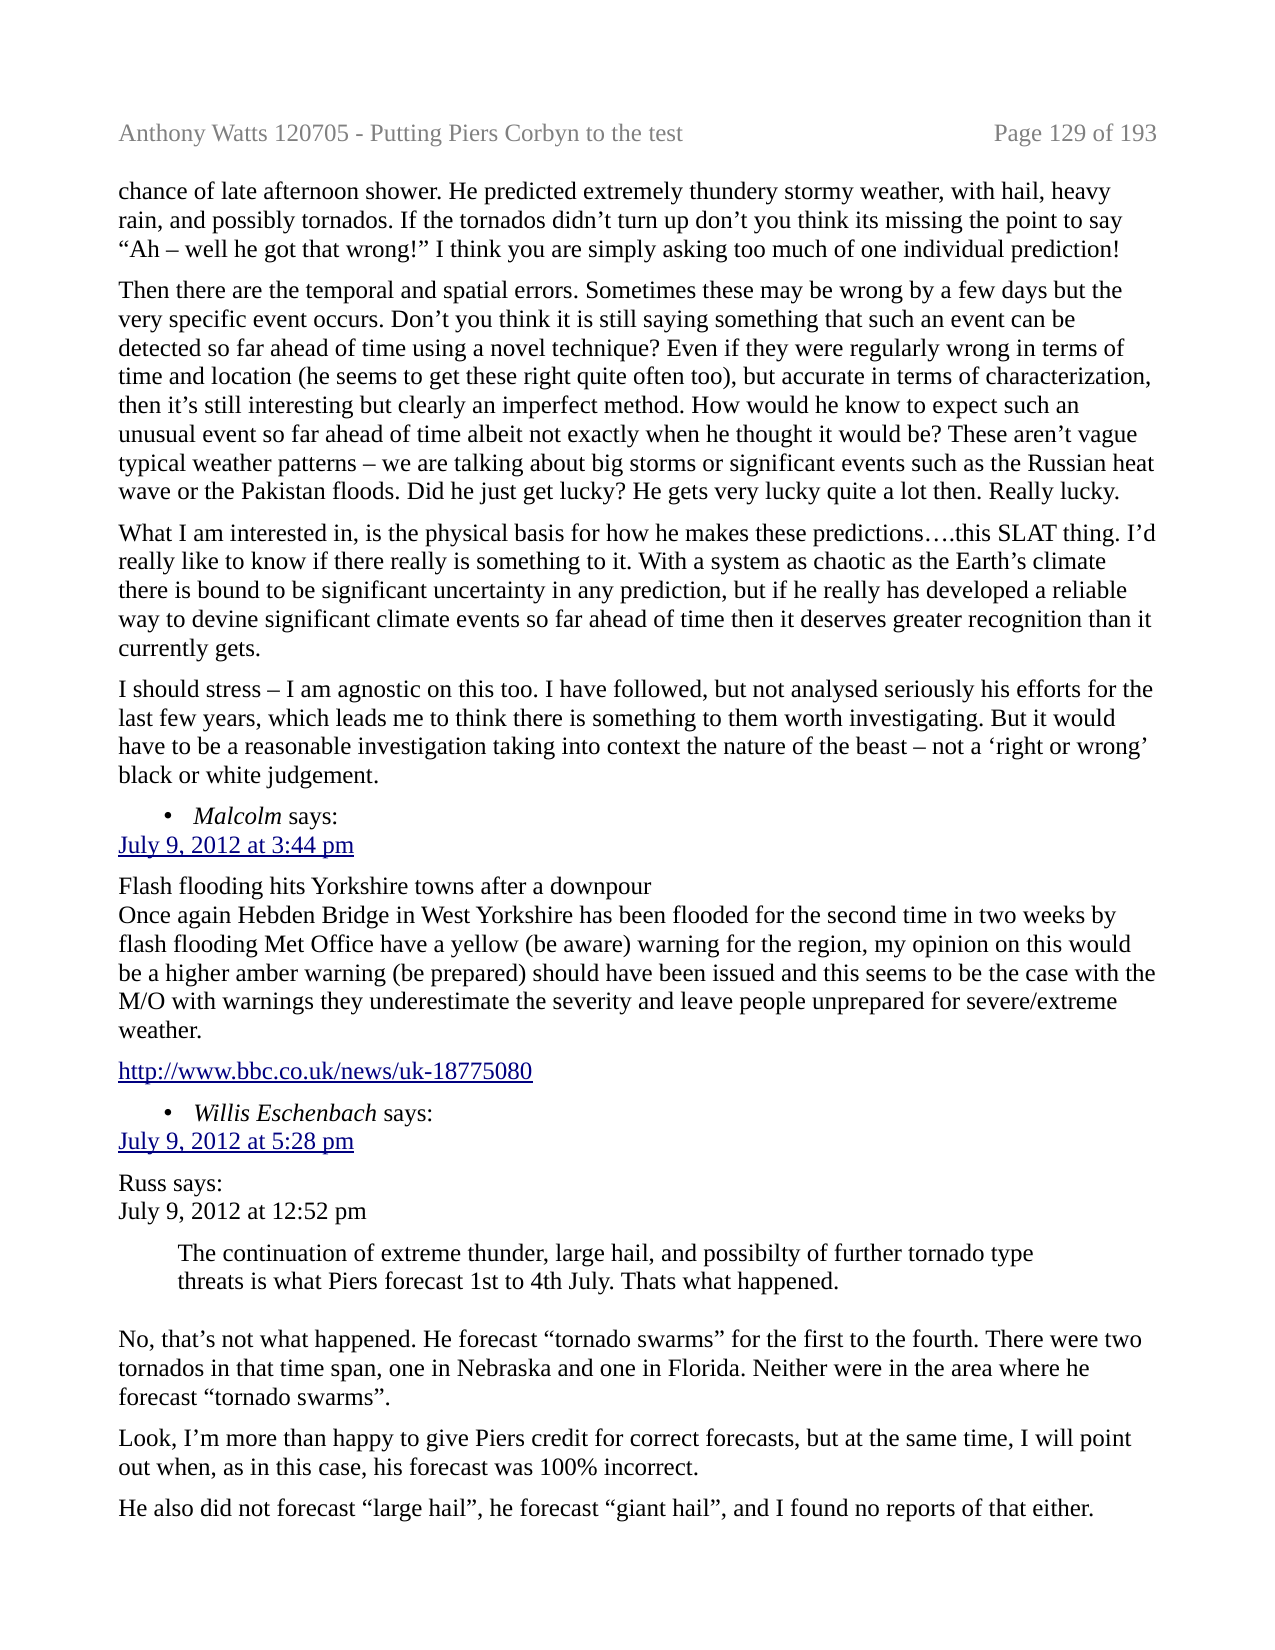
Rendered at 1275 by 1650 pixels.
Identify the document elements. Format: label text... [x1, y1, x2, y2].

text The continuation of extreme thunder, large hail, and possibilty of further tornado type threats is what Piers forecast 1st to 4th July. Thats what happened. [177, 1238, 1098, 1295]
list Malcolm says: [164, 801, 1157, 830]
text What I am interested in, is the physical basis for how he makes these predictions….this SLAT thing. I’d really like to know if there really is something to it. With a system as chaotic as the Earth’s climate there is bound to be significant uncertainty in any prediction, but if he really has developed a reliable way to devine significant climate events so far ahead of time then it deserves greater recognition than it currently gets. [118, 518, 1157, 661]
text He also did not forecast “large hail”, he forecast “giant hail”, and I found no reports of that either. [118, 1493, 1157, 1522]
text Flash flooding hits Yorkshire towns after a downpour Once again Hebden Bridge in West Yorkshire has been flooded for the second time in two weeks by flash flooding Met Office have a yellow (be aware) warning for the region, my opinion on this would be a higher amber warning (be prepared) should have been issued and this seems to be the case with the M/O with warnings they underestimate the severity and leave people unprepared for severe/extreme weather. [118, 871, 1157, 1044]
list Willis Eschenbach says: [164, 1098, 1157, 1126]
text Russ says: July 9, 2012 at 12:52 pm [118, 1168, 1157, 1225]
text chance of late afternoon shower. He predicted extremely thundery stormy weather, with hail, heavy rain, and possibly tornados. If the tornados didn’t turn up don’t you think its missing the point to say “Ah – well he got that wrong!” I think you are simply asking too much of one individual prediction! [118, 176, 1157, 263]
text July 9, 2012 at 3:44 pm [118, 830, 1157, 859]
text http://www.bbc.co.uk/news/uk-18775080 [118, 1056, 1157, 1085]
text July 9, 2012 at 5:28 pm [118, 1126, 1157, 1155]
text No, that’s not what happened. He forecast “tornado swarms” for the first to the fourth. There were two tornados in that time span, one in Nebraska and one in Florida. Neither were in the area where he forecast “tornado swarms”. [118, 1324, 1157, 1411]
text Look, I’m more than happy to give Piers credit for correct forecasts, but at the same time, I will point out when, as in this case, his forecast was 100% incorrect. [118, 1423, 1157, 1481]
text Then there are the temporal and spatial errors. Sometimes these may be wrong by a few days but the very specific event occurs. Don’t you think it is still saying something that such an event can be detected so far ahead of time using a novel technique? Even if they were regularly wrong in terms of time and location (he seems to get these right quite often too), but accurate in terms of characterization, then it’s still interesting but clearly an imperfect method. How would he know to expect such an unusual event so far ahead of time albeit not exactly when he thought it would be? These aren’t vague typical weather patterns – we are talking about big storms or significant events such as the Russian heat wave or the Pakistan floods. Did he just get lucky? He gets very lucky quite a lot then. Really lucky. [118, 275, 1157, 505]
text I should stress – I am agnostic on this too. I have followed, but not analysed seriously his efforts for the last few years, which leads me to think there is something to them worth investigating. But it would have to be a reasonable investigation taking into context the nature of the beast – not a ‘right or wrong’ black or white judgement. [118, 674, 1157, 789]
